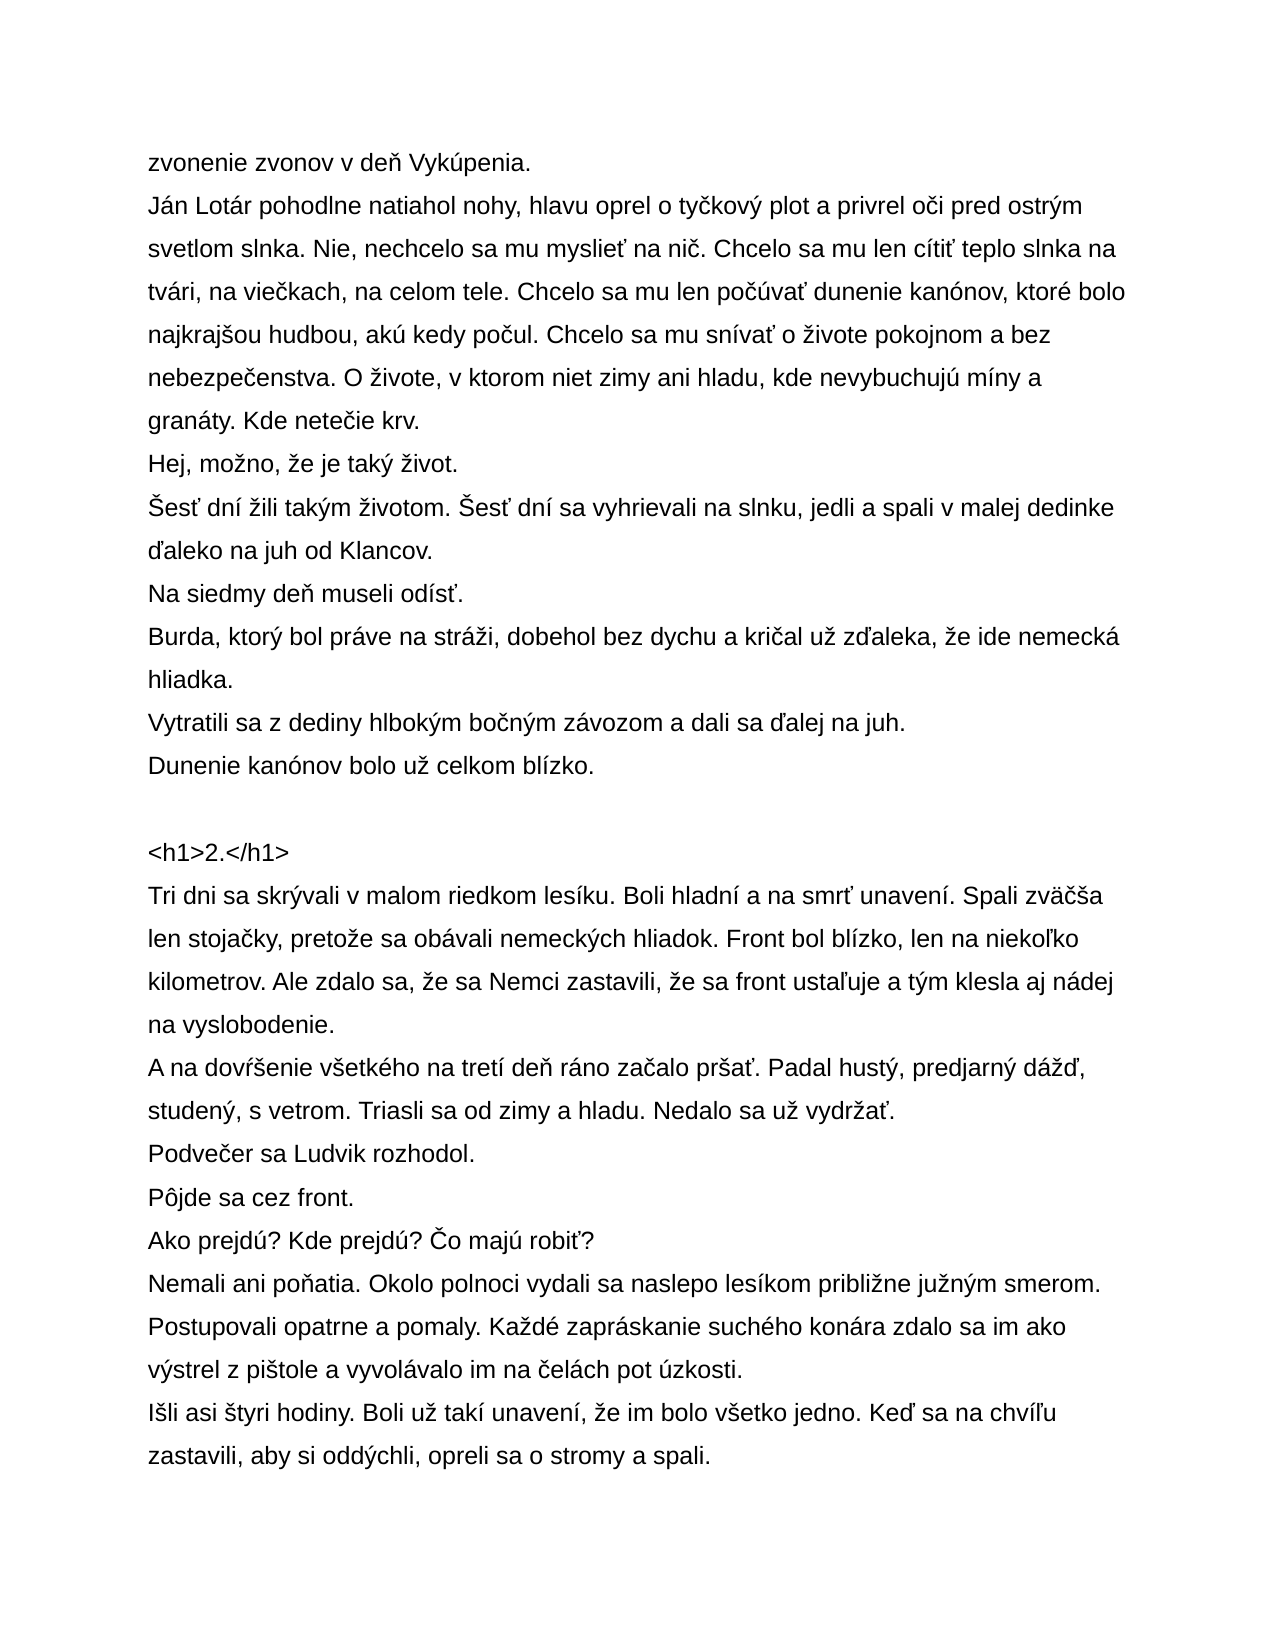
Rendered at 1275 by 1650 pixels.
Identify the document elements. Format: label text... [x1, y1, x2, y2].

text Hej, možno, že je taký život. [148, 449, 1127, 478]
text Ako prejdú? Kde prejdú? Čo majú robiť? [148, 1226, 1127, 1254]
text Nemali ani poňatia. Okolo polnoci vydali sa naslepo lesíkom približne južným smerom. Postupovali opatrne a pomaly. Každé zapráskanie suchého konára zdalo sa im ako výstrel z pištole a vyvolávalo im na čelách pot úzkosti. [148, 1269, 1127, 1384]
text A na dovŕšenie všetkého na tretí deň ráno začalo pršať. Padal hustý, predjarný dážď, studený, s vetrom. Triasli sa od zimy a hladu. Nedalo sa už vydržať. [148, 1053, 1127, 1125]
text Šesť dní žili takým životom. Šesť dní sa vyhrievali na slnku, jedli a spali v malej dedinke ďaleko na juh od Klancov. [148, 493, 1127, 564]
text Podvečer sa Ludvik rozhodol. [148, 1139, 1127, 1168]
text Ján Lotár pohodlne natiahol nohy, hlavu oprel o tyčkový plot a privrel oči pred ostrým svetlom slnka. Nie, nechcelo sa mu myslieť na nič. Chcelo sa mu len cítiť teplo slnka na tvári, na viečkach, na celom tele. Chcelo sa mu len počúvať dunenie kanónov, ktoré bolo najkrajšou hudbou, akú kedy počul. Chcelo sa mu snívať o živote pokojnom a bez nebezpečenstva. O živote, v ktorom niet zimy ani hladu, kde nevybuchujú míny a granáty. Kde netečie krv. [148, 191, 1127, 435]
text Burda, ktorý bol práve na stráži, dobehol bez dychu a kričal už zďaleka, že ide nemecká hliadka. [148, 622, 1127, 694]
text Na siedmy deň museli odísť. [148, 579, 1127, 608]
text <h1>2.</h1> [148, 838, 1127, 866]
text Tri dni sa skrývali v malom riedkom lesíku. Boli hladní a na smrť unavení. Spali zväčša len stojačky, pretože sa obávali nemeckých hliadok. Front bol blízko, len na niekoľko kilometrov. Ale zdalo sa, že sa Nemci zastavili, že sa front ustaľuje a tým klesla aj nádej na vyslobodenie. [148, 881, 1127, 1039]
text Išli asi štyri hodiny. Boli už takí unavení, že im bolo všetko jedno. Keď sa na chvíľu zastavili, aby si oddýchli, opreli sa o stromy a spali. [148, 1398, 1127, 1470]
text Vytratili sa z dediny hlbokým bočným závozom a dali sa ďalej na juh. [148, 708, 1127, 737]
text zvonenie zvonov v deň Vykúpenia. [148, 148, 1127, 176]
text Dunenie kanónov bolo už celkom blízko. [148, 751, 1127, 780]
text Pôjde sa cez front. [148, 1183, 1127, 1211]
